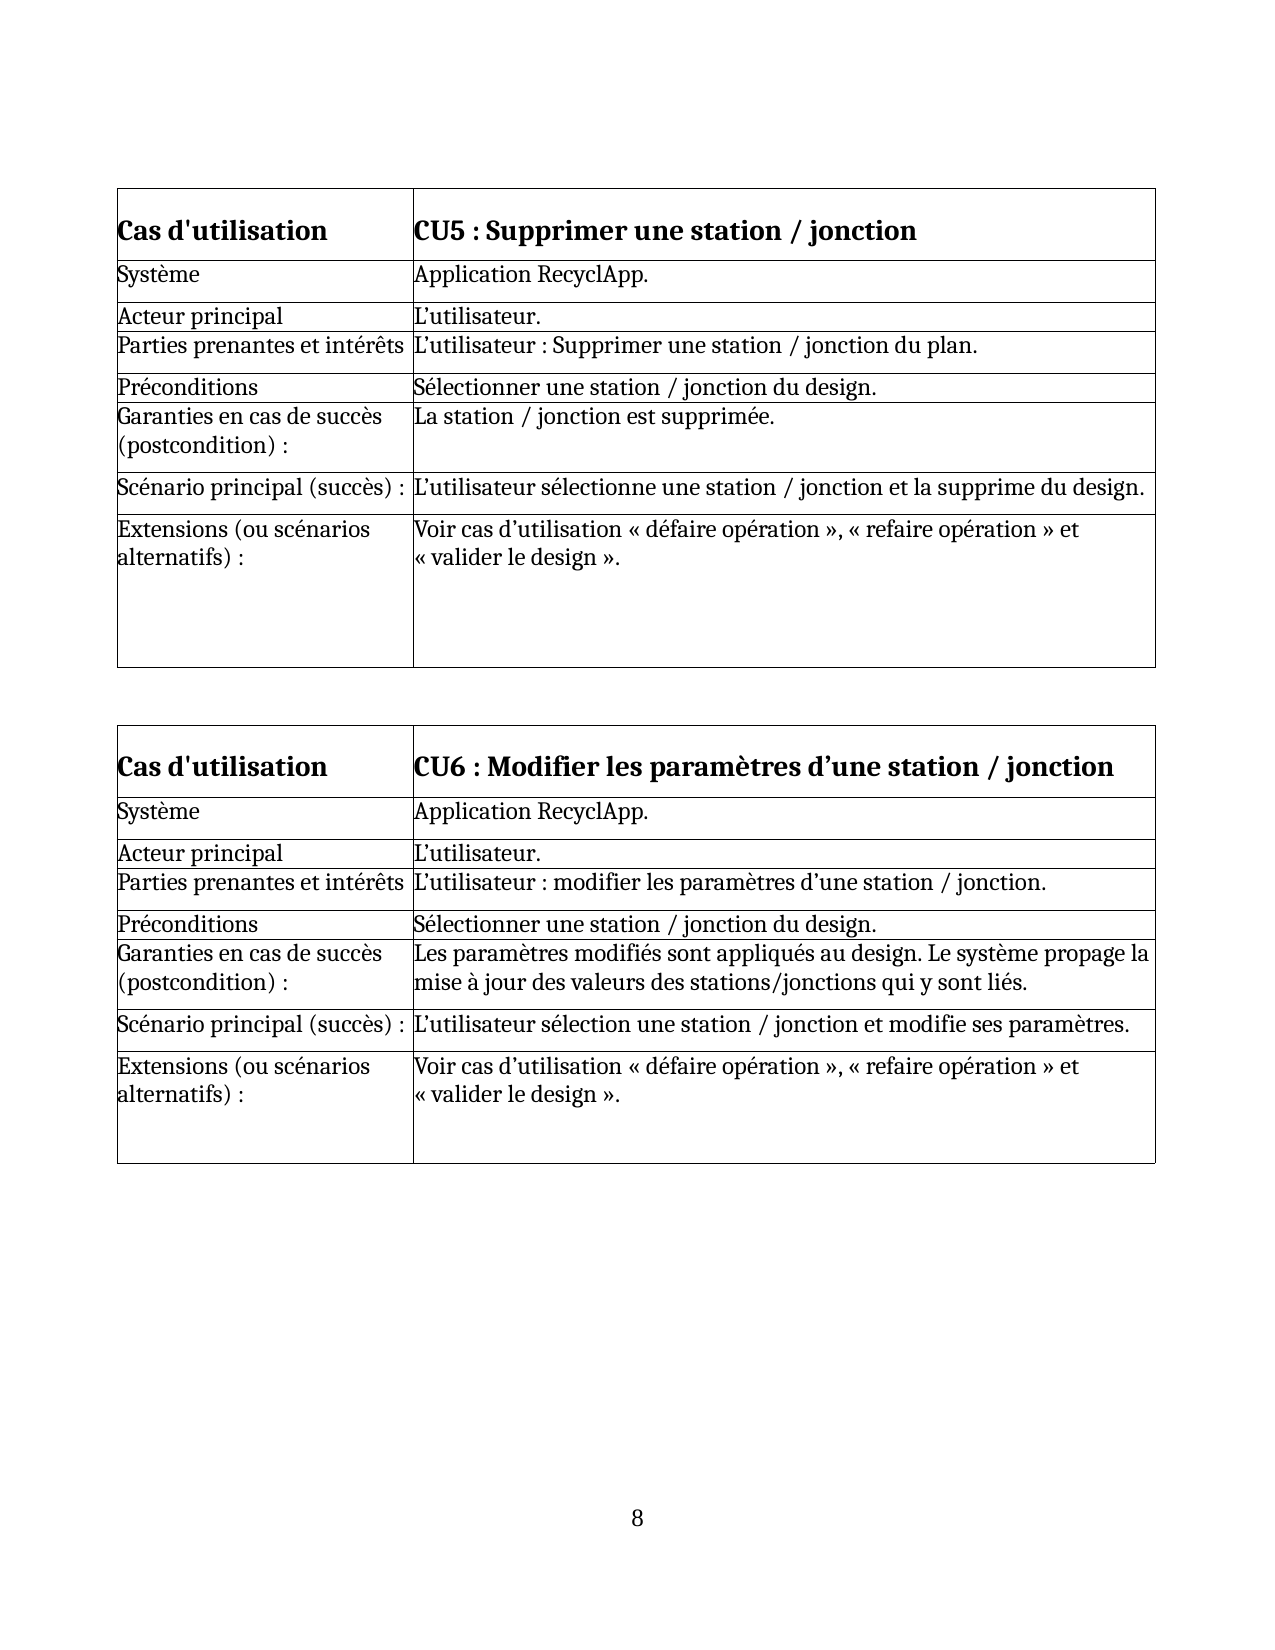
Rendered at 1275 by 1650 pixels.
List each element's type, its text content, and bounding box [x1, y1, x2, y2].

table_cell Parties prenantes et intérêts [118, 332, 413, 372]
table_cell L’utilisateur. [414, 840, 1155, 868]
table_cell Acteur principal [118, 303, 413, 331]
table_header Cas d'utilisation [118, 726, 413, 797]
table_cell L’utilisateur : Supprimer une station / jonction du plan. [414, 332, 1155, 372]
table_header CU5 : Supprimer une station / jonction [414, 189, 1155, 260]
table_cell Acteur principal [118, 840, 413, 868]
table_cell Parties prenantes et intérêts [118, 869, 413, 909]
table_cell Système [118, 261, 413, 301]
table_cell Extensions (ou scénarios alternatifs) : [118, 515, 413, 667]
table_cell Garanties en cas de succès (postcondition) : [118, 940, 413, 1009]
table_cell Extensions (ou scénarios alternatifs) : [118, 1052, 413, 1163]
table_cell L’utilisateur. [414, 303, 1155, 331]
table_cell La station / jonction est supprimée. [414, 403, 1155, 472]
table_cell L’utilisateur : modifier les paramètres d’une station / jonction. [414, 869, 1155, 909]
table_cell L’utilisateur sélection une station / jonction et modifie ses paramètres. [414, 1010, 1155, 1051]
table_cell Garanties en cas de succès (postcondition) : [118, 403, 413, 472]
table_cell L’utilisateur sélectionne une station / jonction et la supprime du design. [414, 473, 1155, 514]
table_cell Voir cas d’utilisation « défaire opération », « refaire opération » et « valider le design ». [414, 1052, 1155, 1163]
table_cell Application RecyclApp. [414, 261, 1155, 301]
table_cell Scénario principal (succès) : [118, 1010, 413, 1051]
table_cell Application RecyclApp. [414, 798, 1155, 838]
table_header Cas d'utilisation [118, 189, 413, 260]
table_cell Préconditions [118, 374, 413, 402]
table_cell Scénario principal (succès) : [118, 473, 413, 514]
table_cell Les paramètres modifiés sont appliqués au design. Le système propage la mise à jour des valeurs des stations/jonctions qui y sont liés. [414, 940, 1155, 1009]
table_header CU6 : Modifier les paramètres d’une station / jonction [414, 726, 1155, 797]
table_cell Voir cas d’utilisation « défaire opération », « refaire opération » et « valider le design ». [414, 515, 1155, 667]
table_cell Système [118, 798, 413, 838]
table_cell Sélectionner une station / jonction du design. [414, 374, 1155, 402]
table_cell Préconditions [118, 911, 413, 939]
table_cell Sélectionner une station / jonction du design. [414, 911, 1155, 939]
